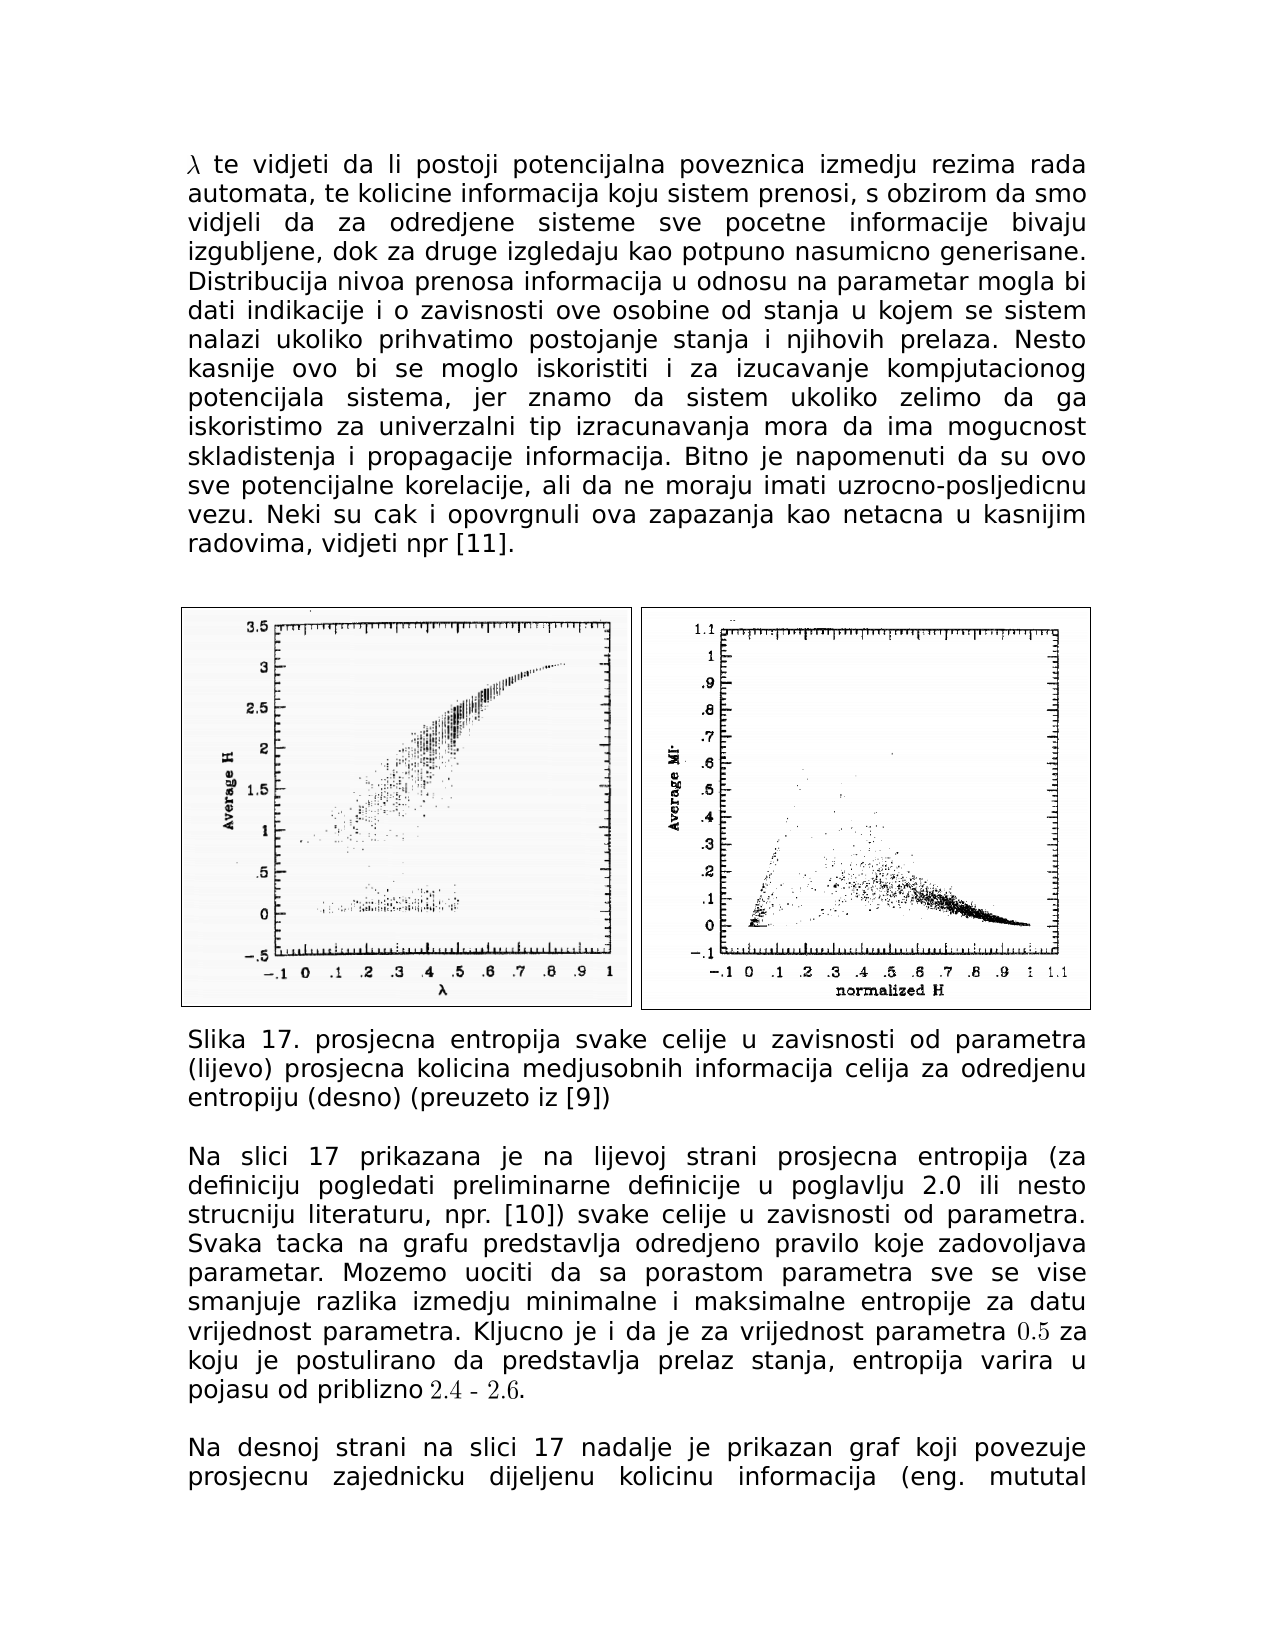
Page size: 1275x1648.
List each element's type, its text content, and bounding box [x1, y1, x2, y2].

picture [431, 1380, 518, 1399]
picture [187, 155, 200, 174]
text Na slici 17 prikazana je na lijevoj strani prosjecna entropija (za definiciju pogledati preliminarne definicije u poglavlju 2.0 ili nesto strucniju literaturu, npr. [10]) svake celije u zavisnosti od parametra. Svaka tacka na grafu predstavlja odredjeno pravilo koje zadovoljava parametar. Mozemo uociti da sa porastom parametra sve se vise smanjuje razlika izmedju minimalne i maksimalne entropije za datu vrijednost parametra. Kljucno je i da je za vrijednost parametra za koju je postulirano da predstavlja prelaz stanja, entropija varira u pojasu od priblizno . [187, 1142, 1088, 1404]
picture [643, 610, 1088, 1007]
text Slika 17. prosjecna entropija svake celije u zavisnosti od parametra (lijevo) prosjecna kolicina medjusobnih informacija celija za odredjenu entropiju (desno) (preuzeto iz [9]) [187, 1007, 1088, 1112]
text te vidjeti da li postoji potencijalna poveznica izmedju rezima rada automata, te kolicine informacija koju sistem prenosi, s obzirom da smo vidjeli da za odredjene sisteme sve pocetne informacije bivaju izgubljene, dok za druge izgledaju kao potpuno nasumicno generisane. Distribucija nivoa prenosa informacija u odnosu na parametar mogla bi dati indikacije i o zavisnosti ove osobine od stanja u kojem se sistem nalazi ukoliko prihvatimo postojanje stanja i njihovih prelaza. Nesto kasnije ovo bi se moglo iskoristiti i za izucavanje kompjutacionog potencijala sistema, jer znamo da sistem ukoliko zelimo da ga iskoristimo za univerzalni tip izracunavanja mora da ima mogucnost skladistenja i propagacije informacija. Bitno je napomenuti da su ovo sve potencijalne korelacije, ali da ne moraju imati uzrocno-posljedicnu vezu. Neki su cak i opovrgnuli ova zapazanja kao netacna u kasnijim radovima, vidjeti npr [11]. [187, 150, 1088, 558]
picture [183, 610, 628, 1004]
picture [1018, 1322, 1049, 1340]
text Na desnoj strani na slici 17 nadalje je prikazan graf koji povezuje prosjecnu zajednicku dijeljenu kolicinu informacija (eng. mututal [187, 1433, 1088, 1492]
